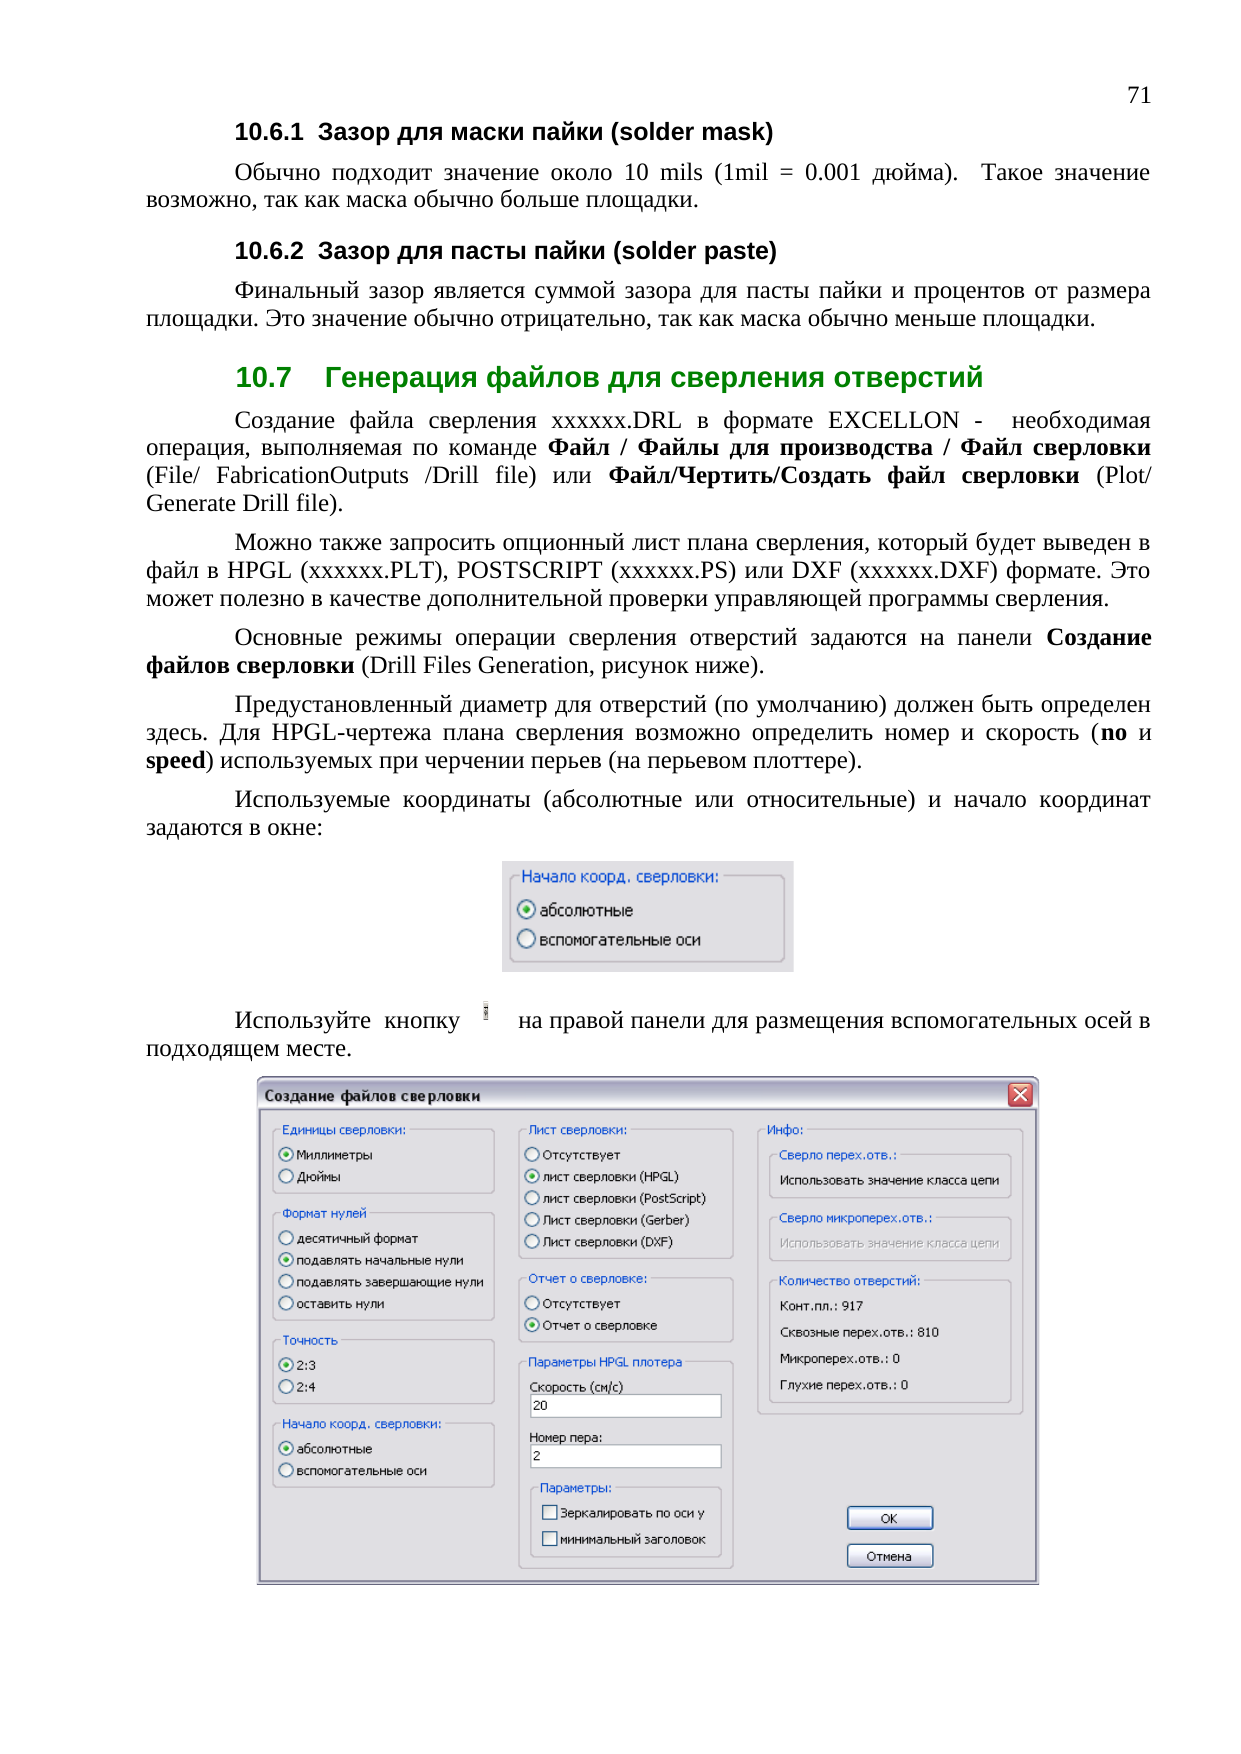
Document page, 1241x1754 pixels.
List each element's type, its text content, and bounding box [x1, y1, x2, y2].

picture [483, 1001, 489, 1020]
picture [256, 1076, 1040, 1585]
text Обычно подходит значение около 10 mils (1mil = 0.001 дюйма). Такое значение возможно, так как маска обычно больше площадки. [146, 158, 1152, 213]
subtitle Генерация файлов для сверления отверстий [146, 361, 1152, 394]
text Предустановленный диаметр для отверстий (по умолчанию) должен быть определен здесь. Для HPGL-чертежа плана сверления возможно определить номер и скорость (no и speed) используемых при черчении перьев (на перьевом плоттере). [146, 691, 1152, 774]
text Финальный зазор является суммой зазора для пасты пайки и процентов от размера площадки. Это значение обычно отрицательно, так как маска обычно меньше площадки. [146, 277, 1152, 332]
text Основные режимы операции сверления отверстий задаются на панели Создание файлов сверловки (Drill Files Generation, рисунок ниже). [146, 623, 1152, 679]
subtitle Зазор для маски пайки (solder mask) [146, 118, 1152, 146]
subtitle Зазор для пасты пайки (solder paste) [146, 237, 1152, 265]
text Создание файла сверления xxxxxx.DRL в формате EXCELLON - необходимая операция, выполняемая по команде Файл / Файлы для производства / Файл сверловки (File/ FabricationOutputs /Drill file) или Файл/Чертить/Создать файл сверловки (Plot/ Generate Drill file). [146, 406, 1152, 517]
text Можно также запросить опционный лист плана сверления, который будет выведен в файл в HPGL (xxxxxx.PLT), POSTSCRIPT (xxxxxx.PS) или DXF (xxxxxx.DXF) формате. Это может полезно в качестве дополнительной проверки управляющей программы сверления. [146, 528, 1152, 612]
text Используйте кнопку на правой панели для размещения вспомогательных осей в подходящем месте. [146, 992, 1152, 1062]
text Используемые координаты (абсолютные или относительные) и начало координат задаются в окне: [146, 785, 1152, 841]
picture [502, 861, 794, 972]
